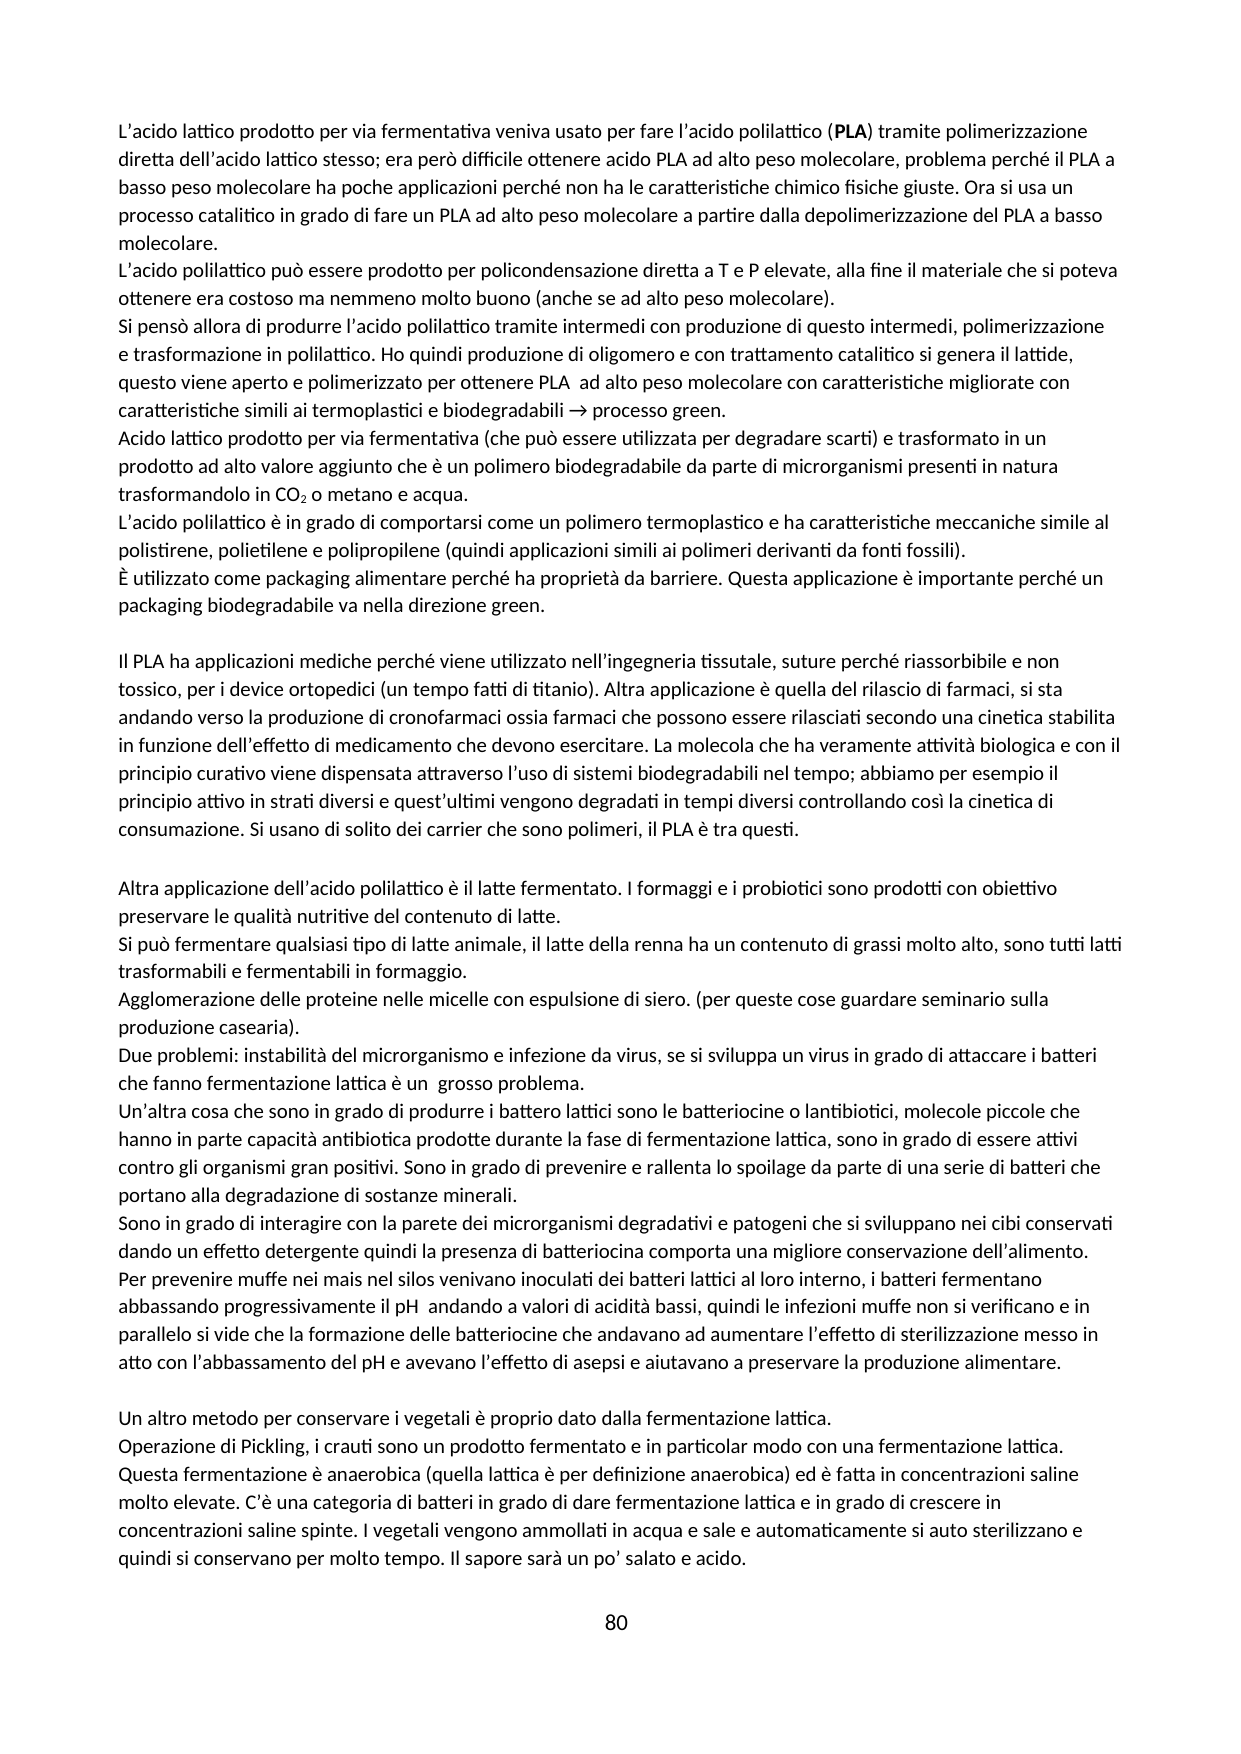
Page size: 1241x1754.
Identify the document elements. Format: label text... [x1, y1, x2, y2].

text Altra applicazione dell’acido polilattico è il latte fermentato. I formaggi e i probiotici sono prodotti con obiettivo preservare le qualità nutritive del contenuto di latte. Si può fermentare qualsiasi tipo di latte animale, il latte della renna ha un contenuto di grassi molto alto, sono tutti latti trasformabili e fermentabili in formaggio. Agglomerazione delle proteine nelle micelle con espulsione di siero. (per queste cose guardare seminario sulla produzione casearia). Due problemi: instabilità del microrganismo e infezione da virus, se si sviluppa un virus in grado di attaccare i batteri che fanno fermentazione lattica è un grosso problema. Un’altra cosa che sono in grado di produrre i battero lattici sono le batteriocine o lantibiotici, molecole piccole che hanno in parte capacità antibiotica prodotte durante la fase di fermentazione lattica, sono in grado di essere attivi contro gli organismi gran positivi. Sono in grado di prevenire e rallenta lo spoilage da parte di una serie di batteri che portano alla degradazione di sostanze minerali. Sono in grado di interagire con la parete dei microrganismi degradativi e patogeni che si sviluppano nei cibi conservati dando un effetto detergente quindi la presenza di batteriocina comporta una migliore conservazione dell’alimento. [118, 875, 1124, 1263]
text Un altro metodo per conservare i vegetali è proprio dato dalla fermentazione lattica. Operazione di Pickling, i crauti sono un prodotto fermentato e in particolar modo con una fermentazione lattica. Questa fermentazione è anaerobica (quella lattica è per definizione anaerobica) ed è fatta in concentrazioni saline molto elevate. C’è una categoria di batteri in grado di dare fermentazione lattica e in grado di crescere in concentrazioni saline spinte. I vegetali vengono ammollati in acqua e sale e automaticamente si auto sterilizzano e quindi si conservano per molto tempo. Il sapore sarà un po’ salato e acido. [118, 1377, 1124, 1570]
text L’acido lattico prodotto per via fermentativa veniva usato per fare l’acido polilattico (PLA) tramite polimerizzazione diretta dell’acido lattico stesso; era però difficile ottenere acido PLA ad alto peso molecolare, problema perché il PLA a basso peso molecolare ha poche applicazioni perché non ha le caratteristiche chimico fisiche giuste. Ora si usa un processo catalitico in grado di fare un PLA ad alto peso molecolare a partire dalla depolimerizzazione del PLA a basso molecolare. L’acido polilattico può essere prodotto per policondensazione diretta a T e P elevate, alla fine il materiale che si poteva ottenere era costoso ma nemmeno molto buono (anche se ad alto peso molecolare). Si pensò allora di produrre l’acido polilattico tramite intermedi con produzione di questo intermedi, polimerizzazione e trasformazione in polilattico. Ho quindi produzione di oligomero e con trattamento catalitico si genera il lattide, questo viene aperto e polimerizzato per ottenere PLA ad alto peso molecolare con caratteristiche migliorate con caratteristiche simili ai termoplastici e biodegradabili → processo green. Acido lattico prodotto per via fermentativa (che può essere utilizzata per degradare scarti) e trasformato in un prodotto ad alto valore aggiunto che è un polimero biodegradabile da parte di microrganismi presenti in natura trasformandolo in CO2 o metano e acqua. L’acido polilattico è in grado di comportarsi come un polimero termoplastico e ha caratteristiche meccaniche simile al polistirene, polietilene e polipropilene (quindi applicazioni simili ai polimeri derivanti da fonti fossili). È utilizzato come packaging alimentare perché ha proprietà da barriere. Questa applicazione è importante perché un packaging biodegradabile va nella direzione green. Il PLA ha applicazioni mediche perché viene utilizzato nell’ingegneria tissutale, suture perché riassorbibile e non tossico, per i device ortopedici (un tempo fatti di titanio). Altra applicazione è quella del rilascio di farmaci, si sta andando verso la produzione di cronofarmaci ossia farmaci che possono essere rilasciati secondo una cinetica stabilita in funzione dell’effetto di medicamento che devono esercitare. La molecola che ha veramente attività biologica e con il principio curativo viene dispensata attraverso l’uso di sistemi biodegradabili nel tempo; abbiamo per esempio il principio attivo in strati diversi e quest’ultimi vengono degradati in tempi diversi controllando così la cinetica di consumazione. Si usano di solito dei carrier che sono polimeri, il PLA è tra questi. [118, 118, 1124, 872]
text Per prevenire muffe nei mais nel silos venivano inoculati dei batteri lattici al loro interno, i batteri fermentano abbassando progressivamente il pH andando a valori di acidità bassi, quindi le infezioni muffe non si verificano e in parallelo si vide che la formazione delle batteriocine che andavano ad aumentare l’effetto di sterilizzazione messo in atto con l’abbassamento del pH e avevano l’effetto di asepsi e aiutavano a preservare la produzione alimentare. [118, 1266, 1124, 1375]
